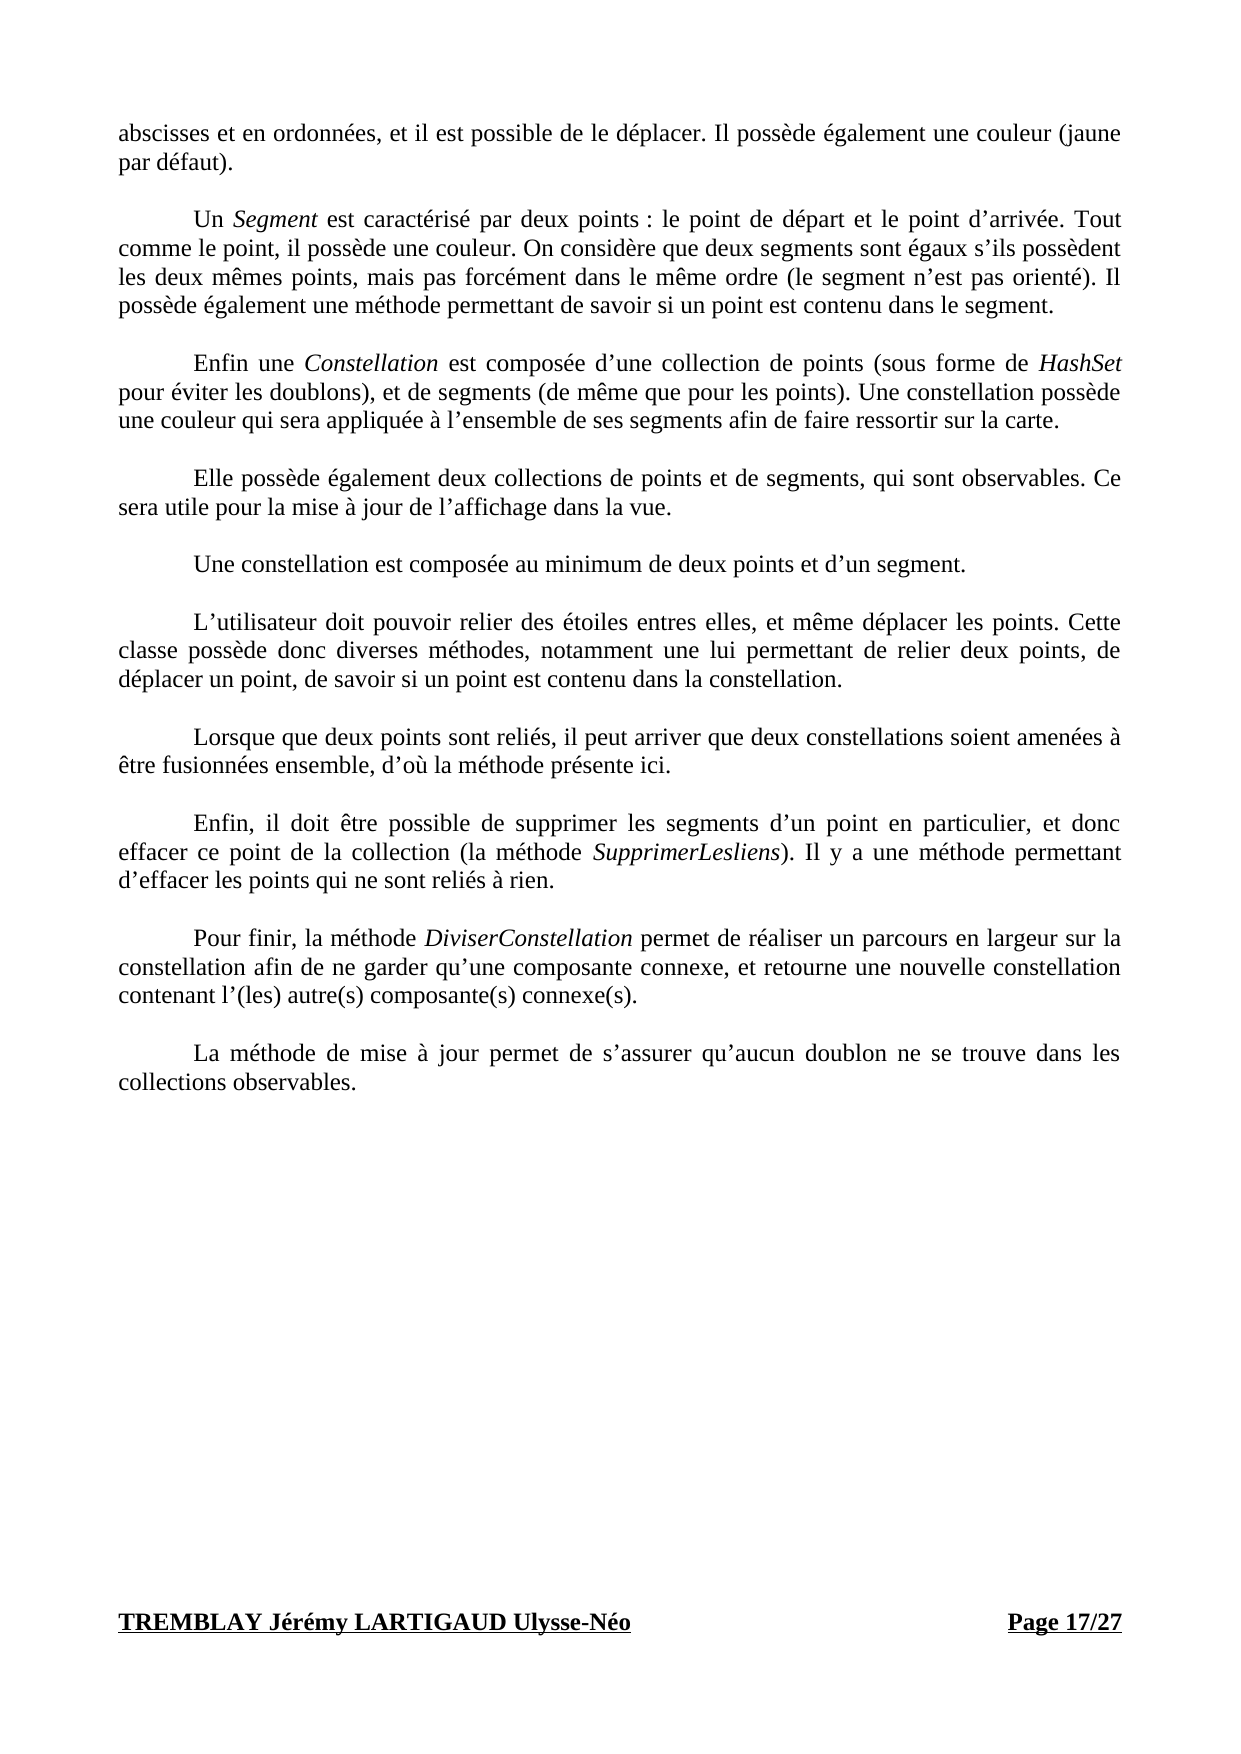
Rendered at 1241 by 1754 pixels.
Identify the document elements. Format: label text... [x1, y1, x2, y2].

text L’utilisateur doit pouvoir relier des étoiles entres elles, et même déplacer les points. Cette classe possède donc diverses méthodes, notamment une lui permettant de relier deux points, de déplacer un point, de savoir si un point est contenu dans la constellation. [118, 607, 1122, 693]
text Pour finir, la méthode DiviserConstellation permet de réaliser un parcours en largeur sur la constellation afin de ne garder qu’une composante connexe, et retourne une nouvelle constellation contenant l’(les) autre(s) composante(s) connexe(s). [118, 923, 1122, 1009]
text Lorsque que deux points sont reliés, il peut arriver que deux constellations soient amenées à être fusionnées ensemble, d’où la méthode présente ici. [118, 722, 1122, 779]
text Enfin, il doit être possible de supprimer les segments d’un point en particulier, et donc effacer ce point de la collection (la méthode SupprimerLesliens). Il y a une méthode permettant d’effacer les points qui ne sont reliés à rien. [118, 808, 1122, 894]
text Une constellation est composée au minimum de deux points et d’un segment. [118, 549, 1122, 578]
text Elle possède également deux collections de points et de segments, qui sont observables. Ce sera utile pour la mise à jour de l’affichage dans la vue. [118, 463, 1122, 521]
text Enfin une Constellation est composée d’une collection de points (sous forme de HashSet pour éviter les doublons), et de segments (de même que pour les points). Une constellation possède une couleur qui sera appliquée à l’ensemble de ses segments afin de faire ressortir sur la carte. [118, 348, 1122, 434]
text abscisses et en ordonnées, et il est possible de le déplacer. Il possède également une couleur (jaune par défaut). [118, 118, 1122, 176]
text Un Segment est caractérisé par deux points : le point de départ et le point d’arrivée. Tout comme le point, il possède une couleur. On considère que deux segments sont égaux s’ils possèdent les deux mêmes points, mais pas forcément dans le même ordre (le segment n’est pas orienté). Il possède également une méthode permettant de savoir si un point est contenu dans le segment. [118, 204, 1122, 319]
text La méthode de mise à jour permet de s’assurer qu’aucun doublon ne se trouve dans les collections observables. [118, 1038, 1122, 1096]
